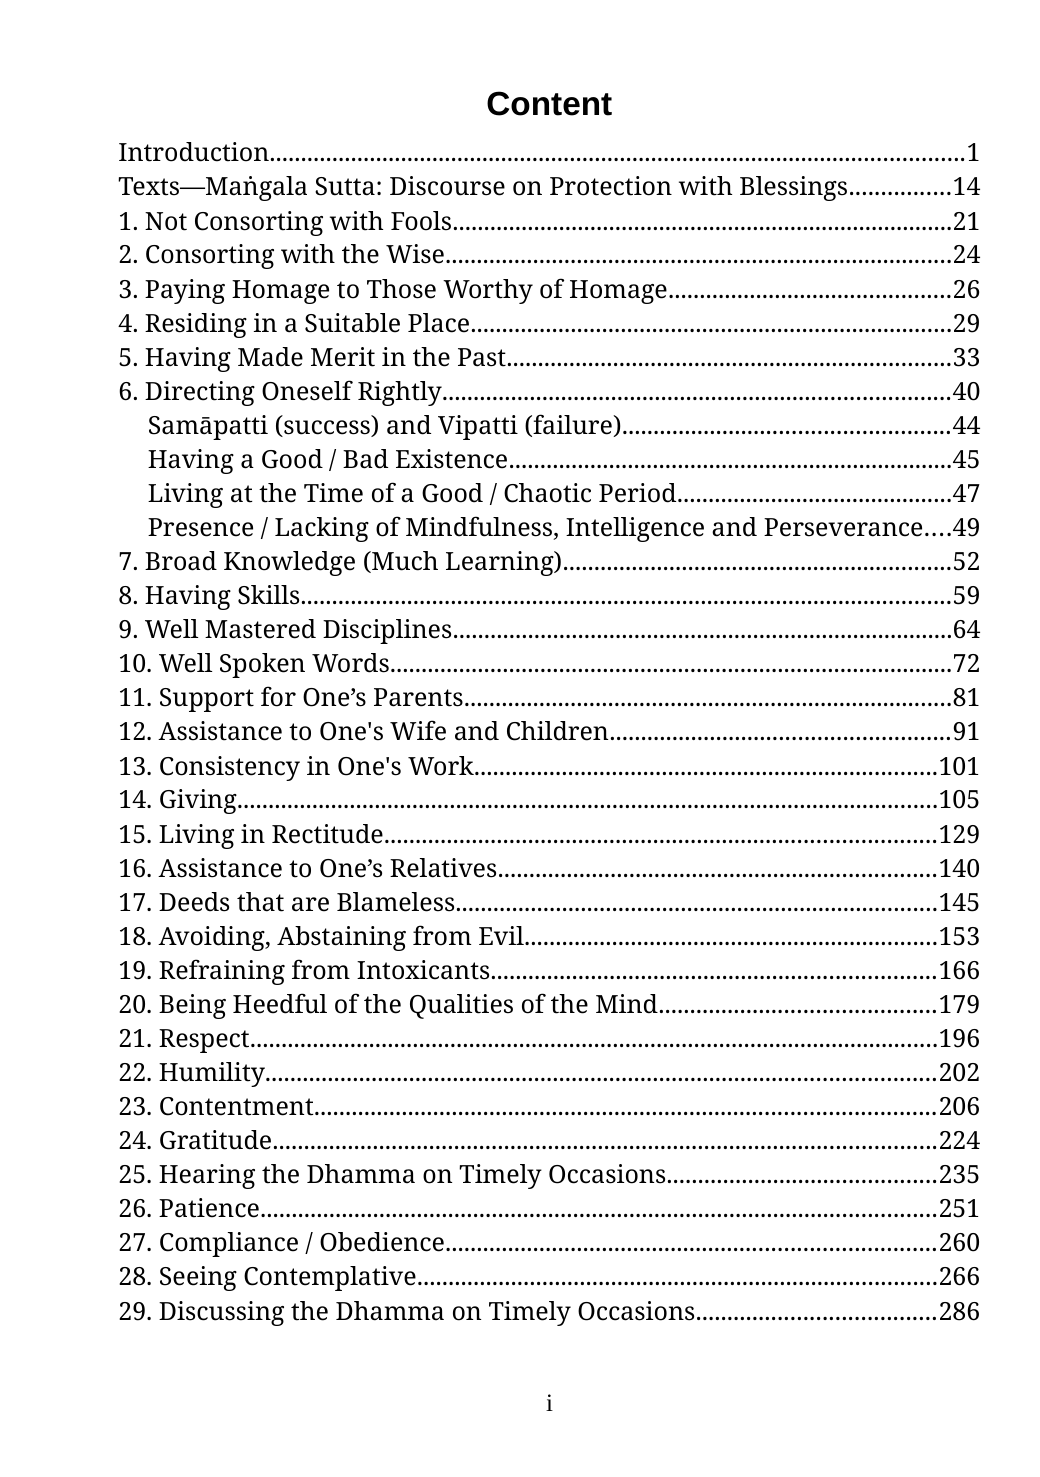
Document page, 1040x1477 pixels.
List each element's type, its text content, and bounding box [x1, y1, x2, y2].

text 29. Discussing the Dhamma on Timely Occasions 286 [118, 1293, 980, 1327]
text 28. Seeing Contemplative 266 [118, 1259, 980, 1293]
text 27. Compliance / Obedience 260 [118, 1225, 980, 1259]
text 21. Respect 196 [118, 1021, 980, 1055]
text 14. Giving 105 [118, 782, 980, 816]
text 8. Having Skills 59 [118, 578, 980, 612]
text 7. Broad Knowledge (Much Learning) 52 [118, 544, 980, 578]
text 9. Well Mastered Disciplines 64 [118, 612, 980, 646]
text Texts—Maṅgala Sutta: Discourse on Protection with Blessings 14 [118, 169, 980, 203]
text 17. Deeds that are Blameless 145 [118, 884, 980, 918]
text 13. Consistency in One's Work 101 [118, 748, 980, 782]
text 26. Patience 251 [118, 1191, 980, 1225]
text 10. Well Spoken Words 72 [118, 646, 980, 680]
text 12. Assistance to One's Wife and Children 91 [118, 714, 980, 748]
text 11. Support for One’s Parents 81 [118, 680, 980, 714]
text 3. Paying Homage to Those Worthy of Homage 26 [118, 271, 980, 305]
text 15. Living in Rectitude 129 [118, 816, 980, 850]
text Samāpatti (success) and Vipatti (failure) 44 [148, 407, 980, 442]
text 24. Gratitude 224 [118, 1123, 980, 1157]
text Having a Good / Bad Existence 45 [148, 442, 980, 476]
text Presence / Lacking of Mindfulness, Intelligence and Perseverance 49 [148, 510, 980, 544]
text 2. Consorting with the Wise 24 [118, 237, 980, 271]
text 22. Humility 202 [118, 1055, 980, 1089]
text 16. Assistance to One’s Relatives 140 [118, 850, 980, 884]
text 19. Refraining from Intoxicants 166 [118, 952, 980, 987]
text 18. Avoiding, Abstaining from Evil 153 [118, 918, 980, 952]
text 20. Being Heedful of the Qualities of the Mind 179 [118, 987, 980, 1021]
text 1. Not Consorting with Fools 21 [118, 203, 980, 237]
text Living at the Time of a Good / Chaotic Period 47 [148, 476, 980, 510]
text Introduction 1 [118, 135, 980, 169]
subtitle Content [118, 84, 980, 122]
text 4. Residing in a Suitable Place 29 [118, 305, 980, 339]
text 25. Hearing the Dhamma on Timely Occasions 235 [118, 1157, 980, 1191]
text 5. Having Made Merit in the Past 33 [118, 339, 980, 373]
text 6. Directing Oneself Rightly 40 [118, 373, 980, 407]
text 23. Contentment 206 [118, 1089, 980, 1123]
